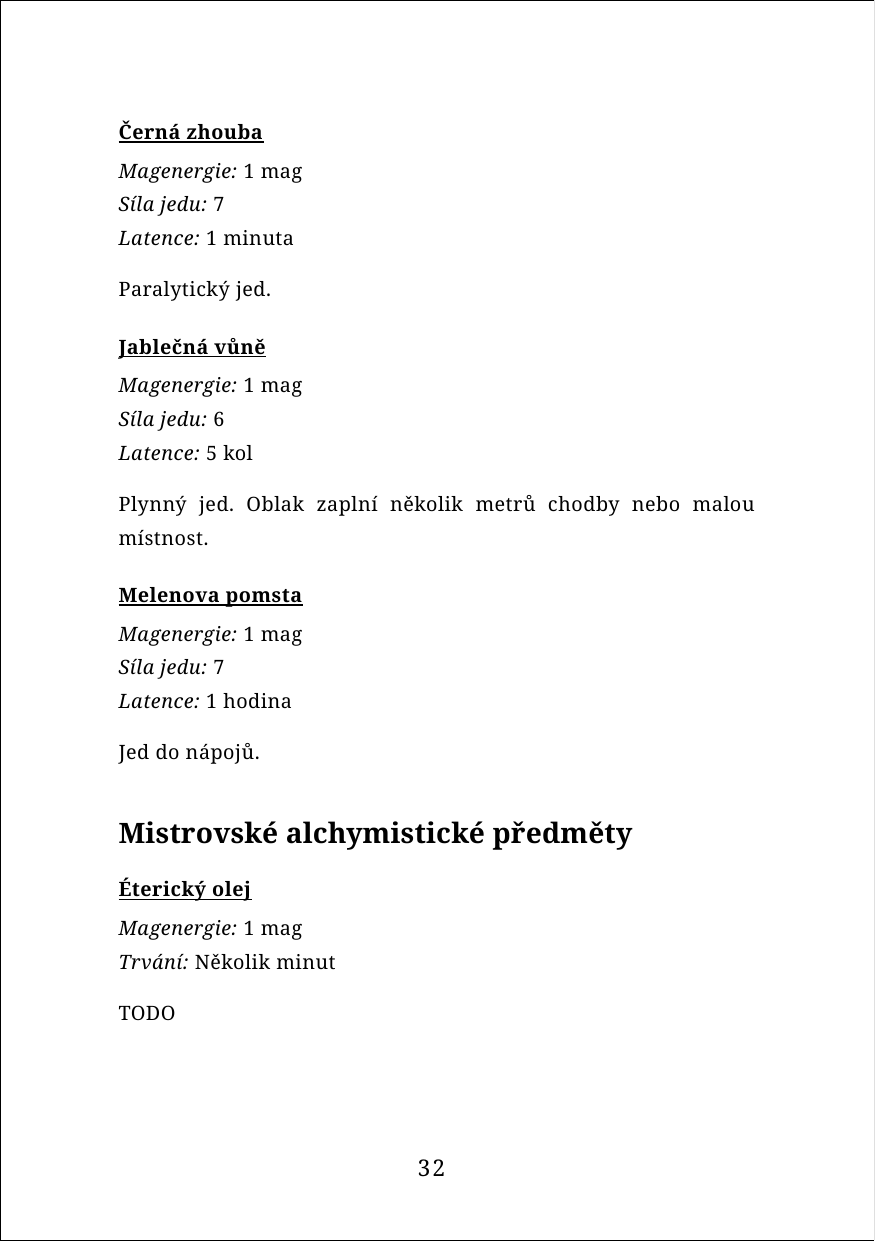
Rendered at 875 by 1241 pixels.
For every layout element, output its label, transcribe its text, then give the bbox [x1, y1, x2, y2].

text Paralytický jed. [118, 276, 756, 303]
subtitle Jablečná vůně [118, 333, 756, 360]
text Jed do nápojů. [118, 739, 756, 766]
subtitle Mistrovské alchymistické předměty [118, 814, 756, 852]
subtitle Melenova pomsta [118, 581, 756, 608]
text Magenergie: 1 mag Síla jedu: 6 Latence: 5 kol [118, 372, 756, 466]
text Magenergie: 1 mag Síla jedu: 7 Latence: 1 hodina [118, 620, 756, 714]
text Magenergie: 1 mag Síla jedu: 7 Latence: 1 minuta [118, 157, 756, 251]
subtitle Éterický olej [118, 876, 756, 903]
text TODO [118, 999, 756, 1026]
text Plynný jed. Oblak zaplní několik metrů chodby nebo malou místnost. [118, 490, 756, 551]
subtitle Černá zhouba [118, 118, 756, 145]
text Magenergie: 1 mag Trvání: Několik minut [118, 914, 756, 975]
